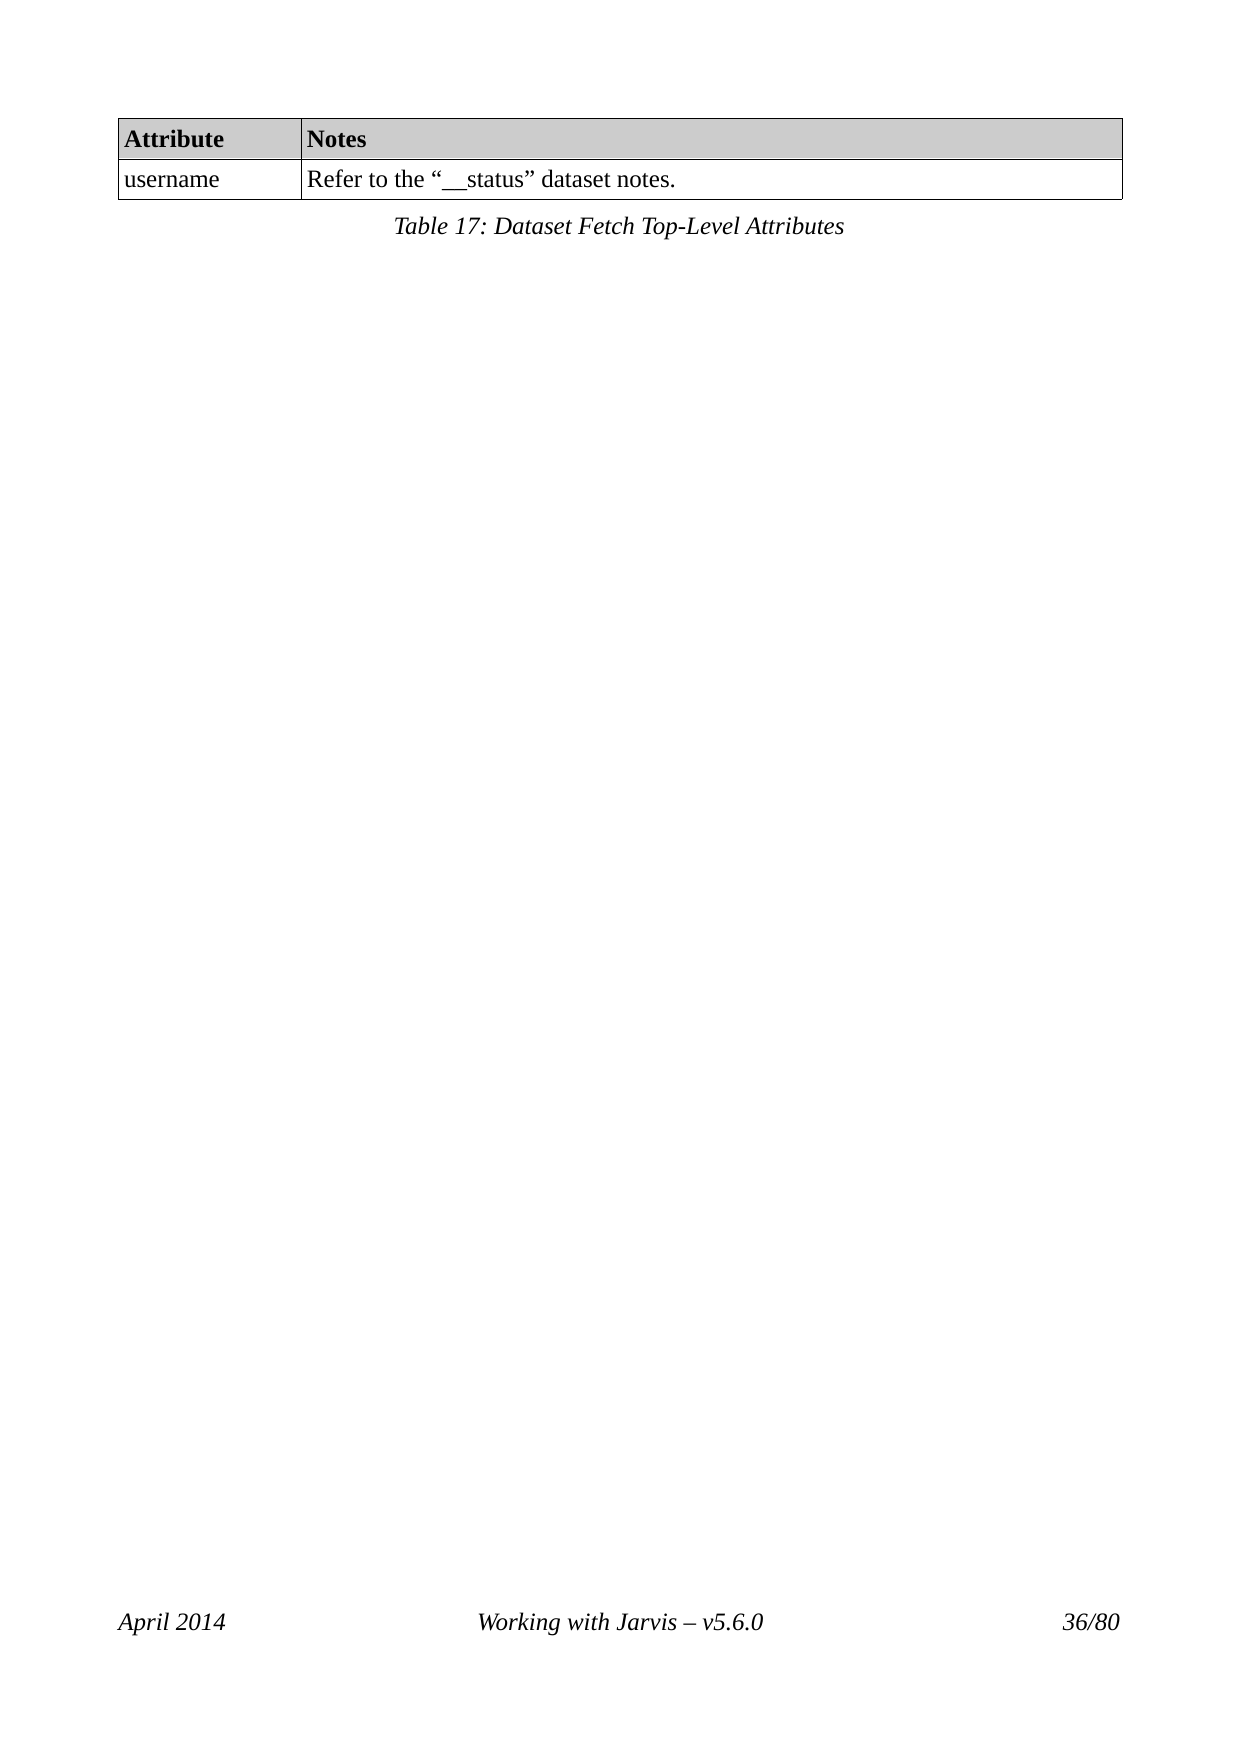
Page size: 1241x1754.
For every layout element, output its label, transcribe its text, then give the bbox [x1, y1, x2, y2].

text Table 17: Dataset Fetch Top-Level Attributes [118, 211, 1122, 240]
table_header Notes [302, 119, 1122, 158]
table_header Attribute [119, 119, 301, 158]
table_cell Refer to the “__status” dataset notes. [302, 160, 1122, 199]
table_cell username [119, 160, 301, 199]
